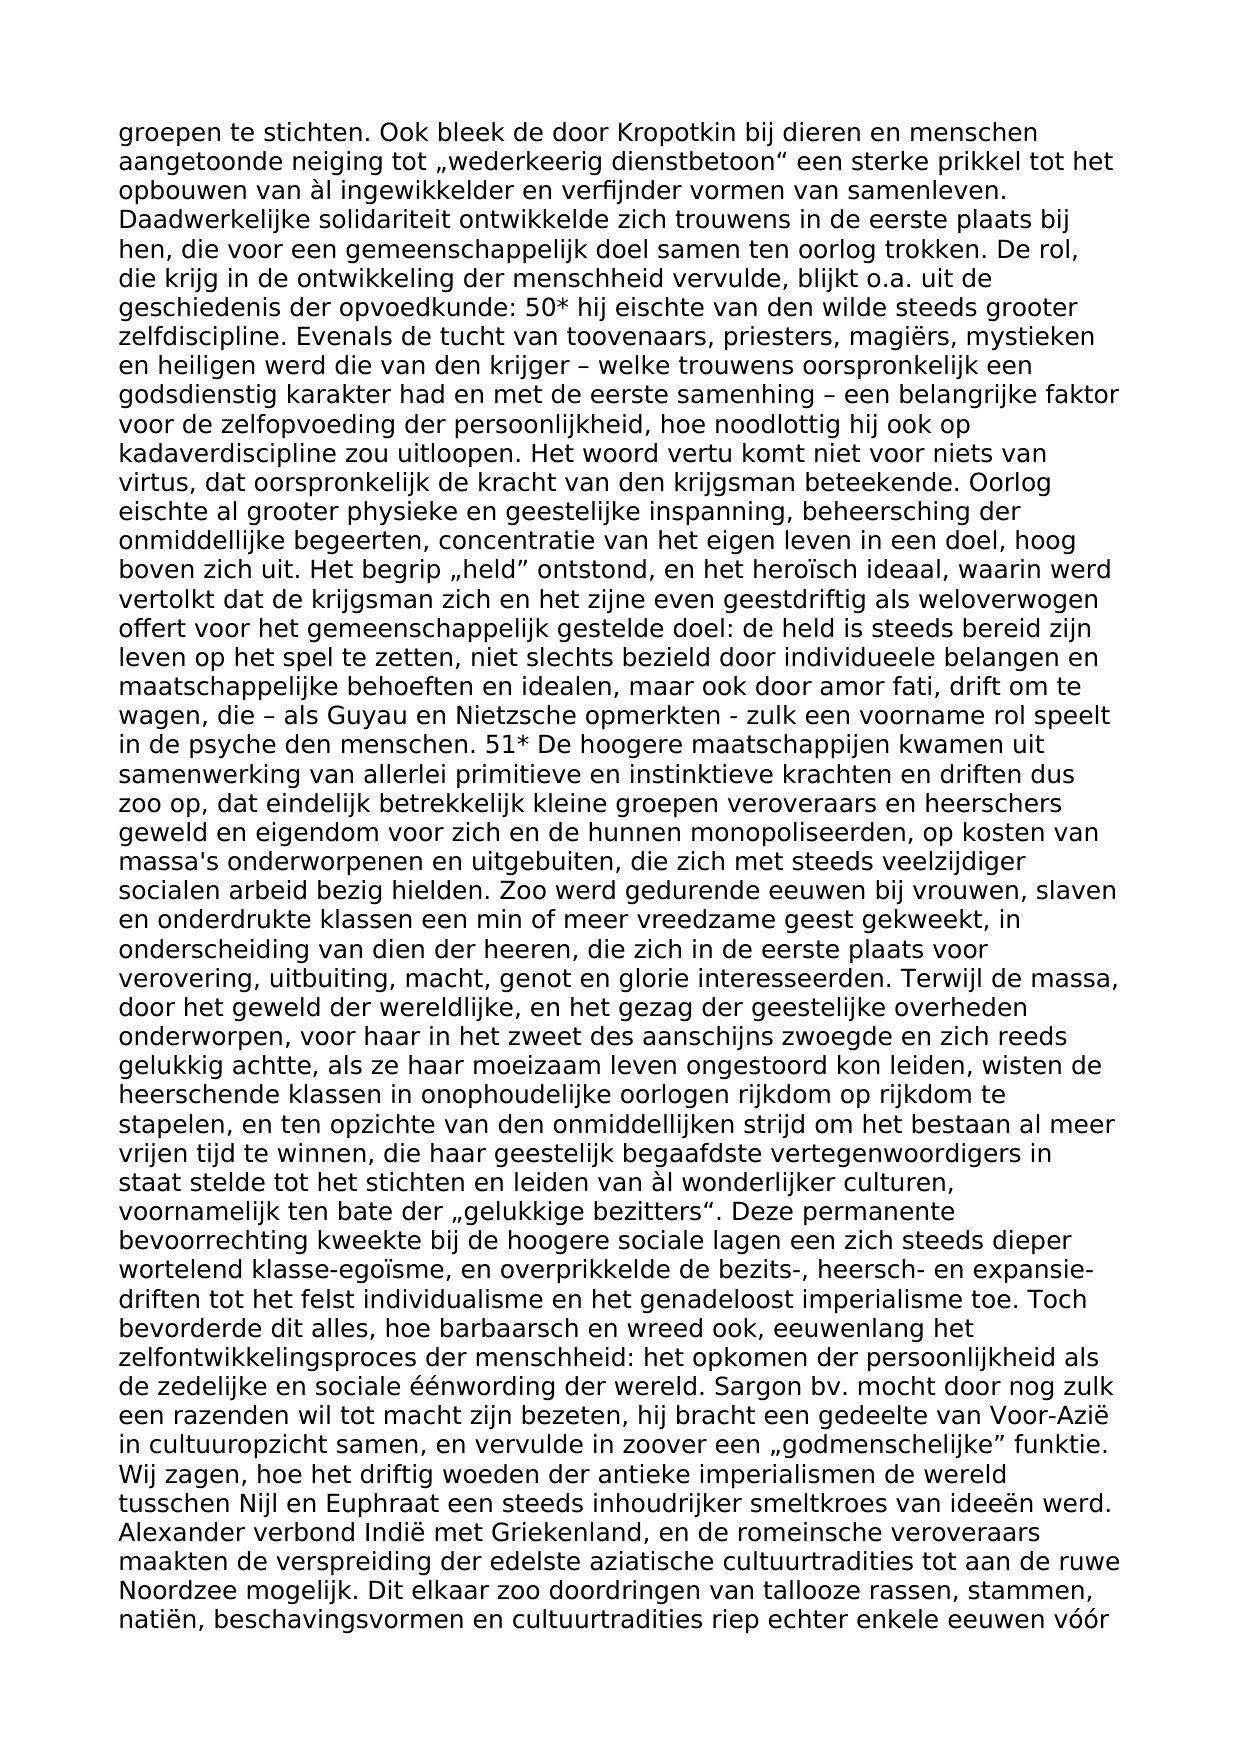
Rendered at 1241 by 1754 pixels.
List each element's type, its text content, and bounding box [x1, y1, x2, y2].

text groepen te stichten. Ook bleek de door Kropotkin bij dieren en menschen aangetoonde neiging tot „wederkeerig dienstbetoon“ een sterke prikkel tot het opbouwen van àl ingewikkelder en verfijnder vormen van samenleven. Daadwerkelijke solidariteit ontwikkelde zich trouwens in de eerste plaats bij hen, die voor een gemeenschappelijk doel samen ten oorlog trokken. De rol, die krijg in de ontwikkeling der menschheid vervulde, blijkt o.a. uit de geschiedenis der opvoedkunde: 50* hij eischte van den wilde steeds grooter zelfdiscipline. Evenals de tucht van toovenaars, priesters, magiërs, mystieken en heiligen werd die van den krijger – welke trouwens oorspronkelijk een godsdienstig karakter had en met de eerste samenhing – een belangrijke faktor voor de zelfopvoeding der persoonlijkheid, hoe noodlottig hij ook op kadaverdiscipline zou uitloopen. Het woord vertu komt niet voor niets van virtus, dat oorspronkelijk de kracht van den krijgsman beteekende. Oorlog eischte al grooter physieke en geestelijke inspanning, beheersching der onmiddellijke begeerten, concentratie van het eigen leven in een doel, hoog boven zich uit. Het begrip „held” ontstond, en het heroïsch ideaal, waarin werd vertolkt dat de krijgsman zich en het zijne even geestdriftig als weloverwogen offert voor het gemeenschappelijk gestelde doel: de held is steeds bereid zijn leven op het spel te zetten, niet slechts bezield door individueele belangen en maatschappelijke behoeften en idealen, maar ook door amor fati, drift om te wagen, die – als Guyau en Nietzsche opmerkten - zulk een voorname rol speelt in de psyche den menschen. 51* De hoogere maatschappijen kwamen uit samenwerking van allerlei primitieve en instinktieve krachten en driften dus zoo op, dat eindelijk betrekkelijk kleine groepen veroveraars en heerschers geweld en eigendom voor zich en de hunnen monopoliseerden, op kosten van massa's onderworpenen en uitgebuiten, die zich met steeds veelzijdiger socialen arbeid bezig hielden. Zoo werd gedurende eeuwen bij vrouwen, slaven en onderdrukte klassen een min of meer vreedzame geest gekweekt, in onderscheiding van dien der heeren, die zich in de eerste plaats voor verovering, uitbuiting, macht, genot en glorie interesseerden. Terwijl de massa, door het geweld der wereldlijke, en het gezag der geestelijke overheden onderworpen, voor haar in het zweet des aanschijns zwoegde en zich reeds gelukkig achtte, als ze haar moeizaam leven ongestoord kon leiden, wisten de heerschende klassen in onophoudelijke oorlogen rijkdom op rijkdom te stapelen, en ten opzichte van den onmiddellijken strijd om het bestaan al meer vrijen tijd te winnen, die haar geestelijk begaafdste vertegenwoordigers in staat stelde tot het stichten en leiden van àl wonderlijker culturen, voornamelijk ten bate der „gelukkige bezitters“. Deze permanente bevoorrechting kweekte bij de hoogere sociale lagen een zich steeds dieper wortelend klasse-egoïsme, en overprikkelde de bezits-, heersch- en expansie-driften tot het felst individualisme en het genadeloost imperialisme toe. Toch bevorderde dit alles, hoe barbaarsch en wreed ook, eeuwenlang het zelfontwikkelingsproces der menschheid: het opkomen der persoonlijkheid als de zedelijke en sociale éénwording der wereld. Sargon bv. mocht door nog zulk een razenden wil tot macht zijn bezeten, hij bracht een gedeelte van Voor-Azië in cultuuropzicht samen, en vervulde in zoover een „godmenschelijke” funktie. Wij zagen, hoe het driftig woeden der antieke imperialismen de wereld tusschen Nijl en Euphraat een steeds inhoudrijker smeltkroes van ideeën werd. Alexander verbond Indië met Griekenland, en de romeinsche veroveraars maakten de verspreiding der edelste aziatische cultuurtradities tot aan de ruwe Noordzee mogelijk. Dit elkaar zoo doordringen van tallooze rassen, stammen, natiën, beschavingsvormen en cultuurtradities riep echter enkele eeuwen vóór [118, 118, 1122, 1635]
